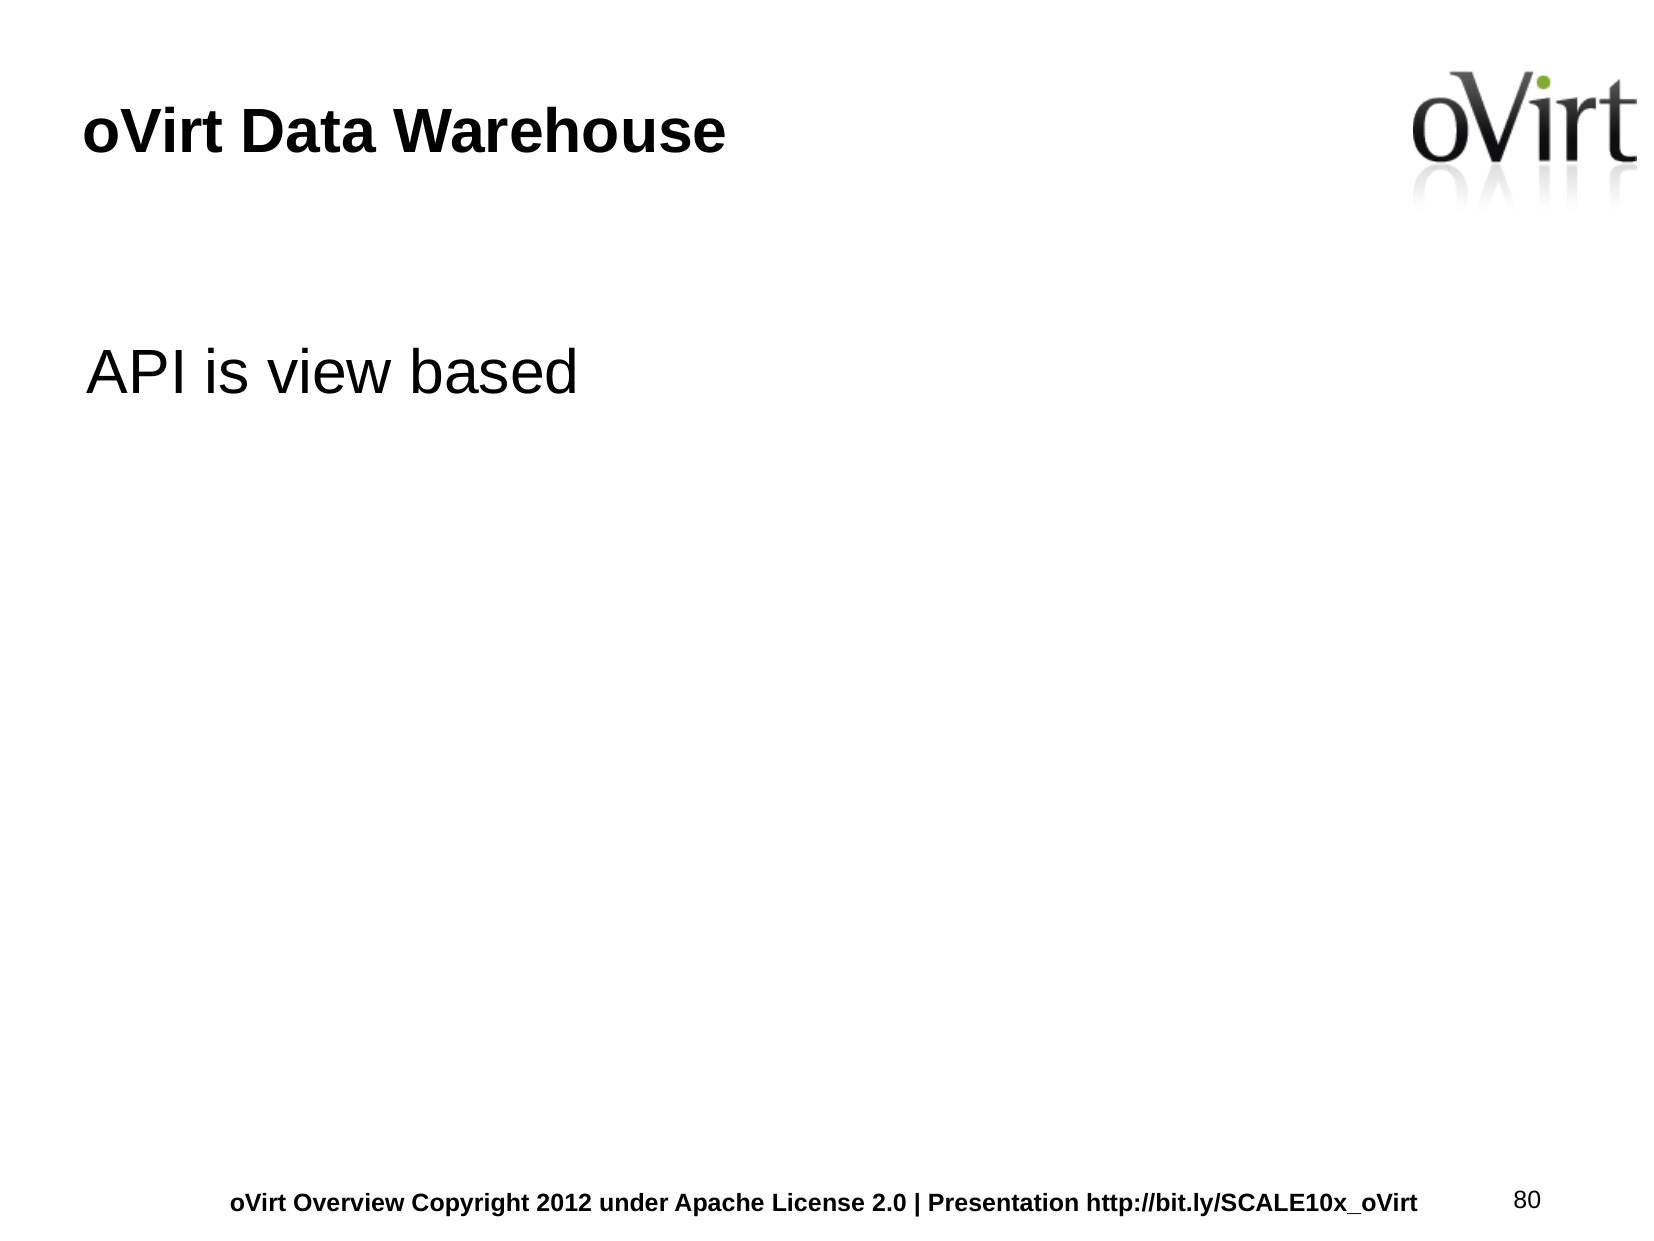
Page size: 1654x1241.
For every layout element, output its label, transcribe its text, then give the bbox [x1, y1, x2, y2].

list API is view based [86, 337, 1576, 451]
picture [1413, 63, 1637, 212]
title oVirt Data Warehouse [82, 37, 1303, 226]
